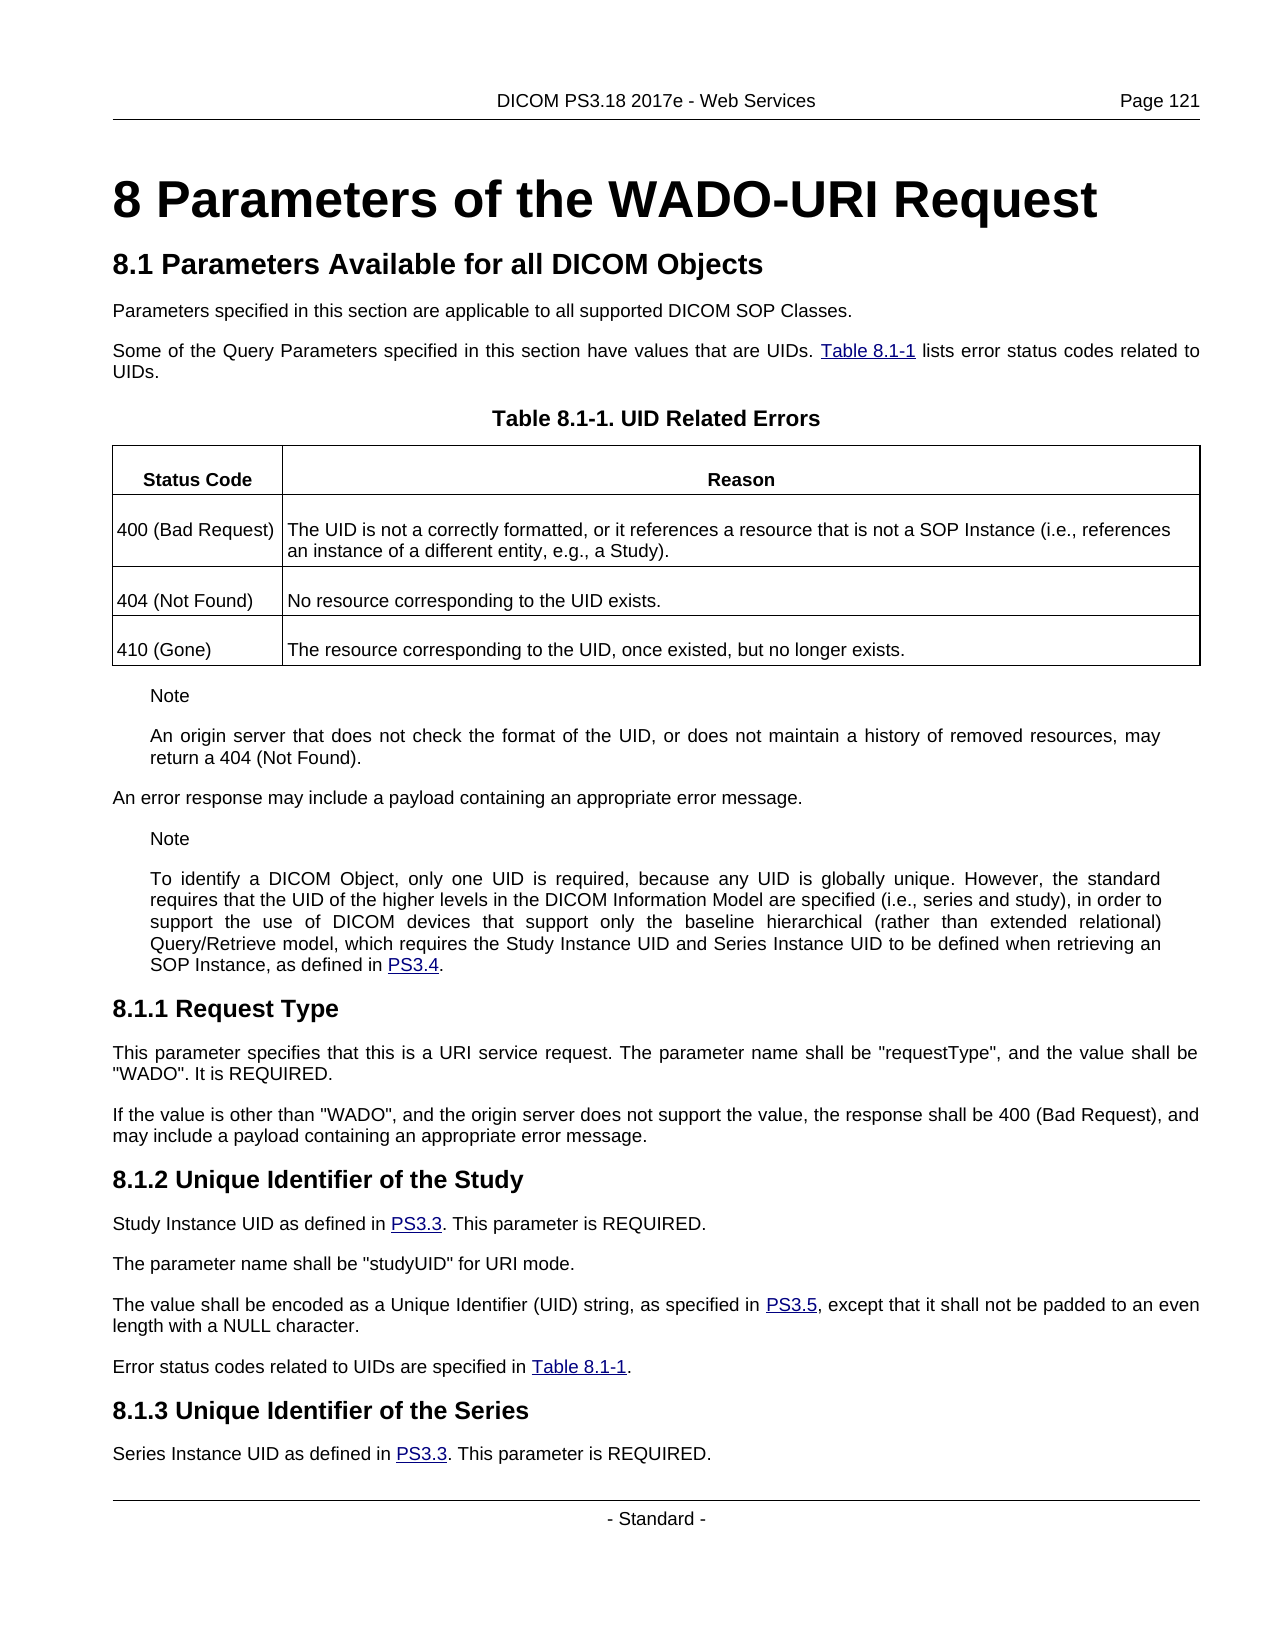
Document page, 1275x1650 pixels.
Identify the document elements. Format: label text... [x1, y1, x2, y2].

text 8.1 Parameters Available for all DICOM Objects [112, 247, 1200, 281]
text This parameter specifies that this is a URI service request. The parameter name shall be "requestType", and the value shall be "WADO". It is REQUIRED. [112, 1042, 1200, 1085]
table_cell 410 (Gone) [113, 616, 282, 665]
text Some of the Query Parameters specified in this section have values that are UIDs. Table 8.1-1 lists error status codes related to UIDs. [112, 340, 1200, 383]
table_cell The resource corresponding to the UID, once existed, but no longer exists. [283, 616, 1199, 665]
table_header Status Code [113, 446, 282, 494]
text Note [150, 685, 1162, 706]
text 8.1.3 Unique Identifier of the Series [112, 1396, 1200, 1424]
text To identify a DICOM Object, only one UID is required, because any UID is globally unique. However, the standard requires that the UID of the higher levels in the DICOM Information Model are specified (i.e., series and study), in order to support the use of DICOM devices that support only the baseline hierarchical (rather than extended relational) Query/Retrieve model, which requires the Study Instance UID and Series Instance UID to be defined when retrieving an SOP Instance, as defined in PS3.4. [150, 868, 1162, 975]
table_cell 400 (Bad Request) [113, 495, 282, 566]
text Error status codes related to UIDs are specified in Table 8.1-1. [112, 1355, 1200, 1377]
text 8.1.2 Unique Identifier of the Study [112, 1165, 1200, 1194]
text An origin server that does not check the format of the UID, or does not maintain a history of removed resources, may return a 404 (Not Found). [150, 725, 1162, 768]
text 8.1.1 Request Type [112, 994, 1200, 1023]
text Table 8.1-1. UID Related Errors [112, 405, 1200, 431]
table_cell 404 (Not Found) [113, 567, 282, 615]
text Study Instance UID as defined in PS3.3. This parameter is REQUIRED. [112, 1213, 1200, 1234]
table_header Reason [283, 446, 1199, 494]
text An error response may include a payload containing an appropriate error message. [112, 787, 1200, 808]
text Parameters specified in this section are applicable to all supported DICOM SOP Classes. [112, 299, 1200, 321]
table_cell The UID is not a correctly formatted, or it references a resource that is not a SOP Instance (i.e., references an instance of a different entity, e.g., a Study). [283, 495, 1199, 566]
text Series Instance UID as defined in PS3.3. This parameter is REQUIRED. [112, 1443, 1200, 1465]
text If the value is other than "WADO", and the origin server does not support the value, the response shall be 400 (Bad Request), and may include a payload containing an appropriate error message. [112, 1103, 1200, 1147]
text The parameter name shall be "studyUID" for URI mode. [112, 1253, 1200, 1275]
text 8 Parameters of the WADO-URI Request [112, 169, 1200, 228]
table_cell No resource corresponding to the UID exists. [283, 567, 1199, 615]
text The value shall be encoded as a Unique Identifier (UID) string, as specified in PS3.5, except that it shall not be padded to an even length with a NULL character. [112, 1293, 1200, 1337]
text Note [150, 827, 1162, 849]
